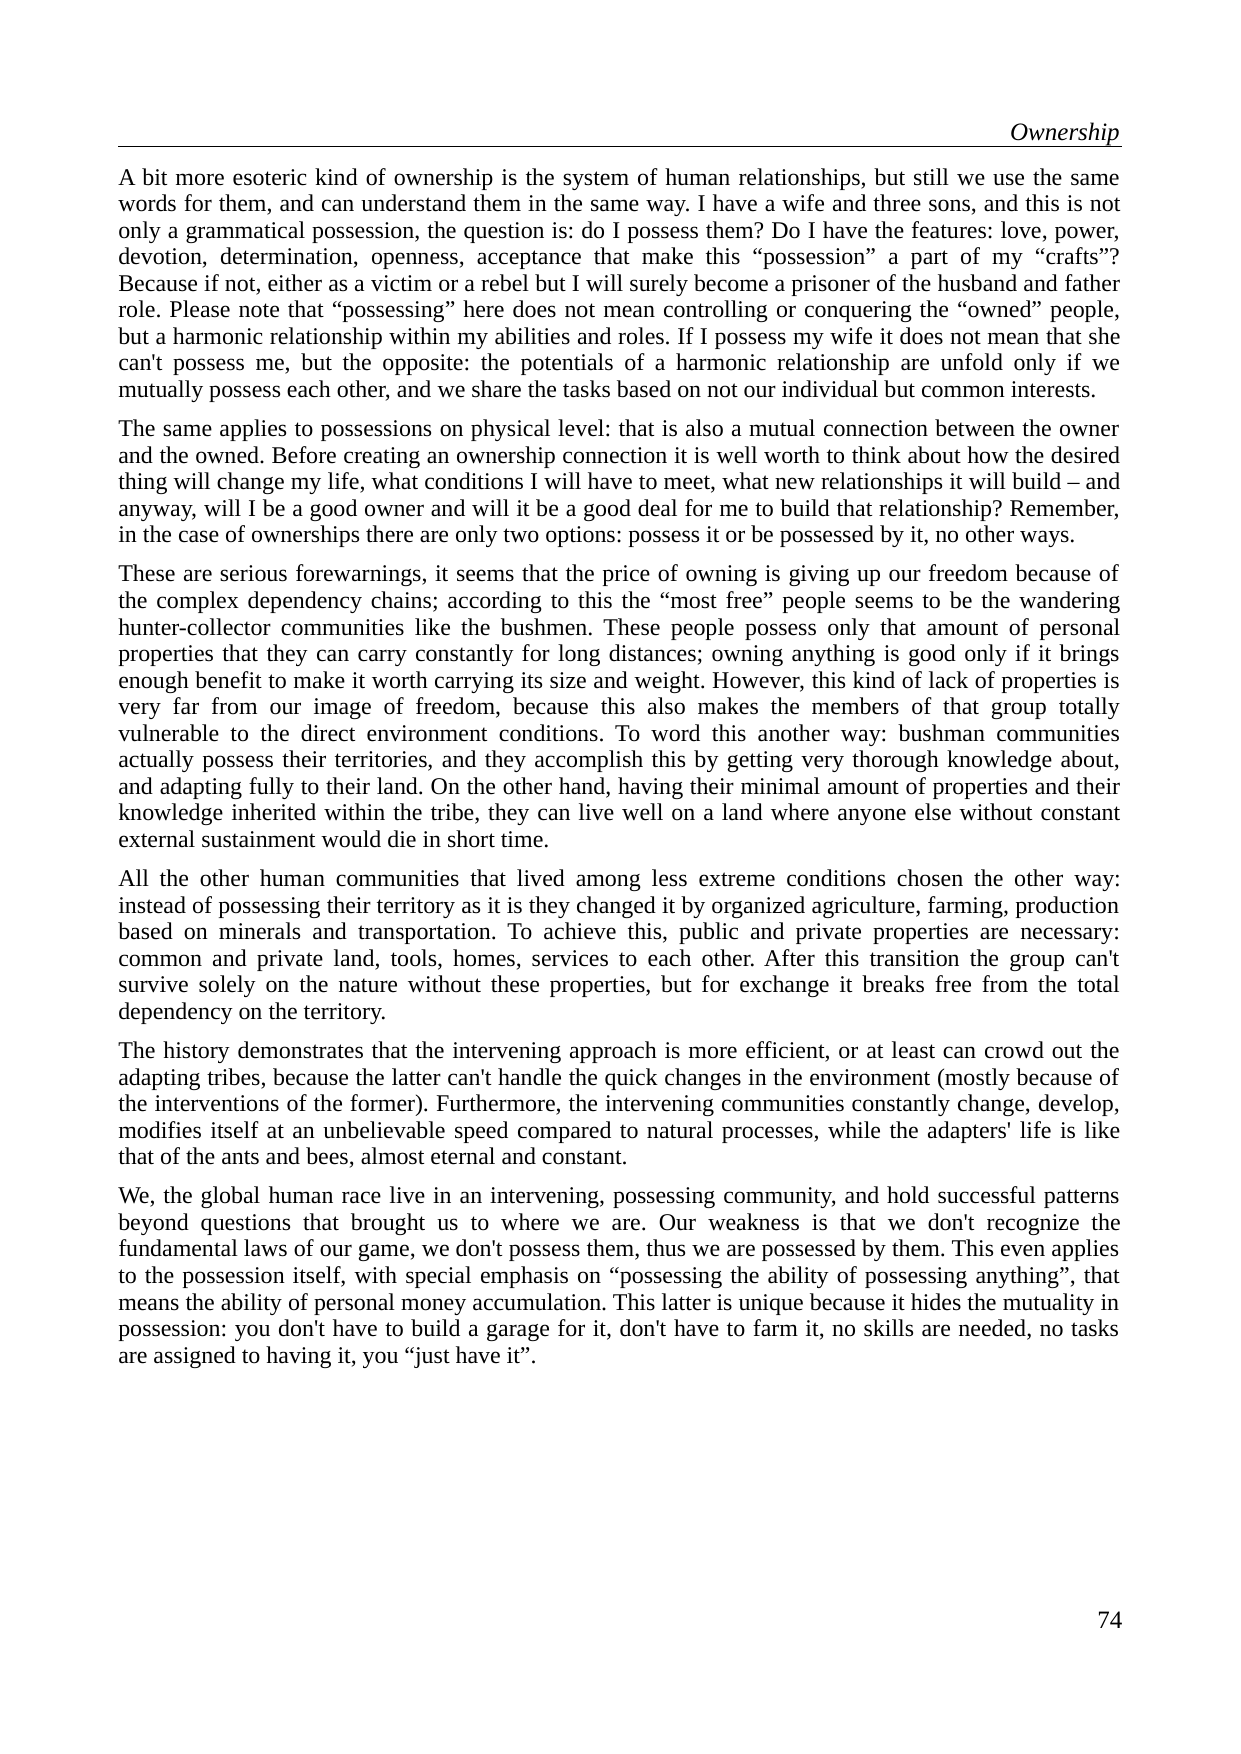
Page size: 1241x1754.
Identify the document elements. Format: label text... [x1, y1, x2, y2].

text The same applies to possessions on physical level: that is also a mutual connection between the owner and the owned. Before creating an ownership connection it is well worth to think about how the desired thing will change my life, what conditions I will have to meet, what new relationships it will build – and anyway, will I be a good owner and will it be a good deal for me to build that relationship? Remember, in the case of ownerships there are only two options: possess it or be possessed by it, no other ways. [118, 415, 1122, 548]
text These are serious forewarnings, it seems that the price of owning is giving up our freedom because of the complex dependency chains; according to this the “most free” people seems to be the wandering hunter-collector communities like the bushmen. These people possess only that amount of personal properties that they can carry constantly for long distances; owning anything is good only if it brings enough benefit to make it worth carrying its size and weight. However, this kind of lack of properties is very far from our image of freedom, because this also makes the members of that group totally vulnerable to the direct environment conditions. To word this another way: bushman communities actually possess their territories, and they accomplish this by getting very thorough knowledge about, and adapting fully to their land. On the other hand, having their minimal amount of properties and their knowledge inherited within the tribe, they can live well on a land where anyone else without constant external sustainment would die in short time. [118, 561, 1122, 853]
text All the other human communities that lived among less extreme conditions chosen the other way: instead of possessing their territory as it is they changed it by organized agriculture, farming, production based on minerals and transportation. To achieve this, public and private properties are necessary: common and private land, tools, homes, services to each other. After this transition the group can't survive solely on the nature without these properties, but for exchange it breaks free from the total dependency on the territory. [118, 865, 1122, 1024]
text A bit more esoteric kind of ownership is the system of human relationships, but still we use the same words for them, and can understand them in the same way. I have a wife and three sons, and this is not only a grammatical possession, the question is: do I possess them? Do I have the features: love, power, devotion, determination, openness, acceptance that make this “possession” a part of my “crafts”? Because if not, either as a victim or a rebel but I will surely become a prisoner of the husband and father role. Please note that “possessing” here does not mean controlling or conquering the “owned” people, but a harmonic relationship within my abilities and roles. If I possess my wife it does not mean that she can't possess me, but the opposite: the potentials of a harmonic relationship are unfold only if we mutually possess each other, and we share the tasks based on not our individual but common interests. [118, 164, 1122, 403]
text We, the global human race live in an intervening, possessing community, and hold successful patterns beyond questions that brought us to where we are. Our weakness is that we don't recognize the fundamental laws of our game, we don't possess them, thus we are possessed by them. This even applies to the possession itself, with special emphasis on “possessing the ability of possessing anything”, that means the ability of personal money accumulation. This latter is unique because it hides the mutuality in possession: you don't have to build a garage for it, don't have to farm it, no skills are needed, no tasks are assigned to having it, you “just have it”. [118, 1182, 1122, 1368]
text The history demonstrates that the intervening approach is more efficient, or at least can crowd out the adapting tribes, because the latter can't handle the quick changes in the environment (mostly because of the interventions of the former). Furthermore, the intervening communities constantly change, develop, modifies itself at an unbelievable speed compared to natural processes, while the adapters' life is like that of the ants and bees, almost eternal and constant. [118, 1037, 1122, 1170]
